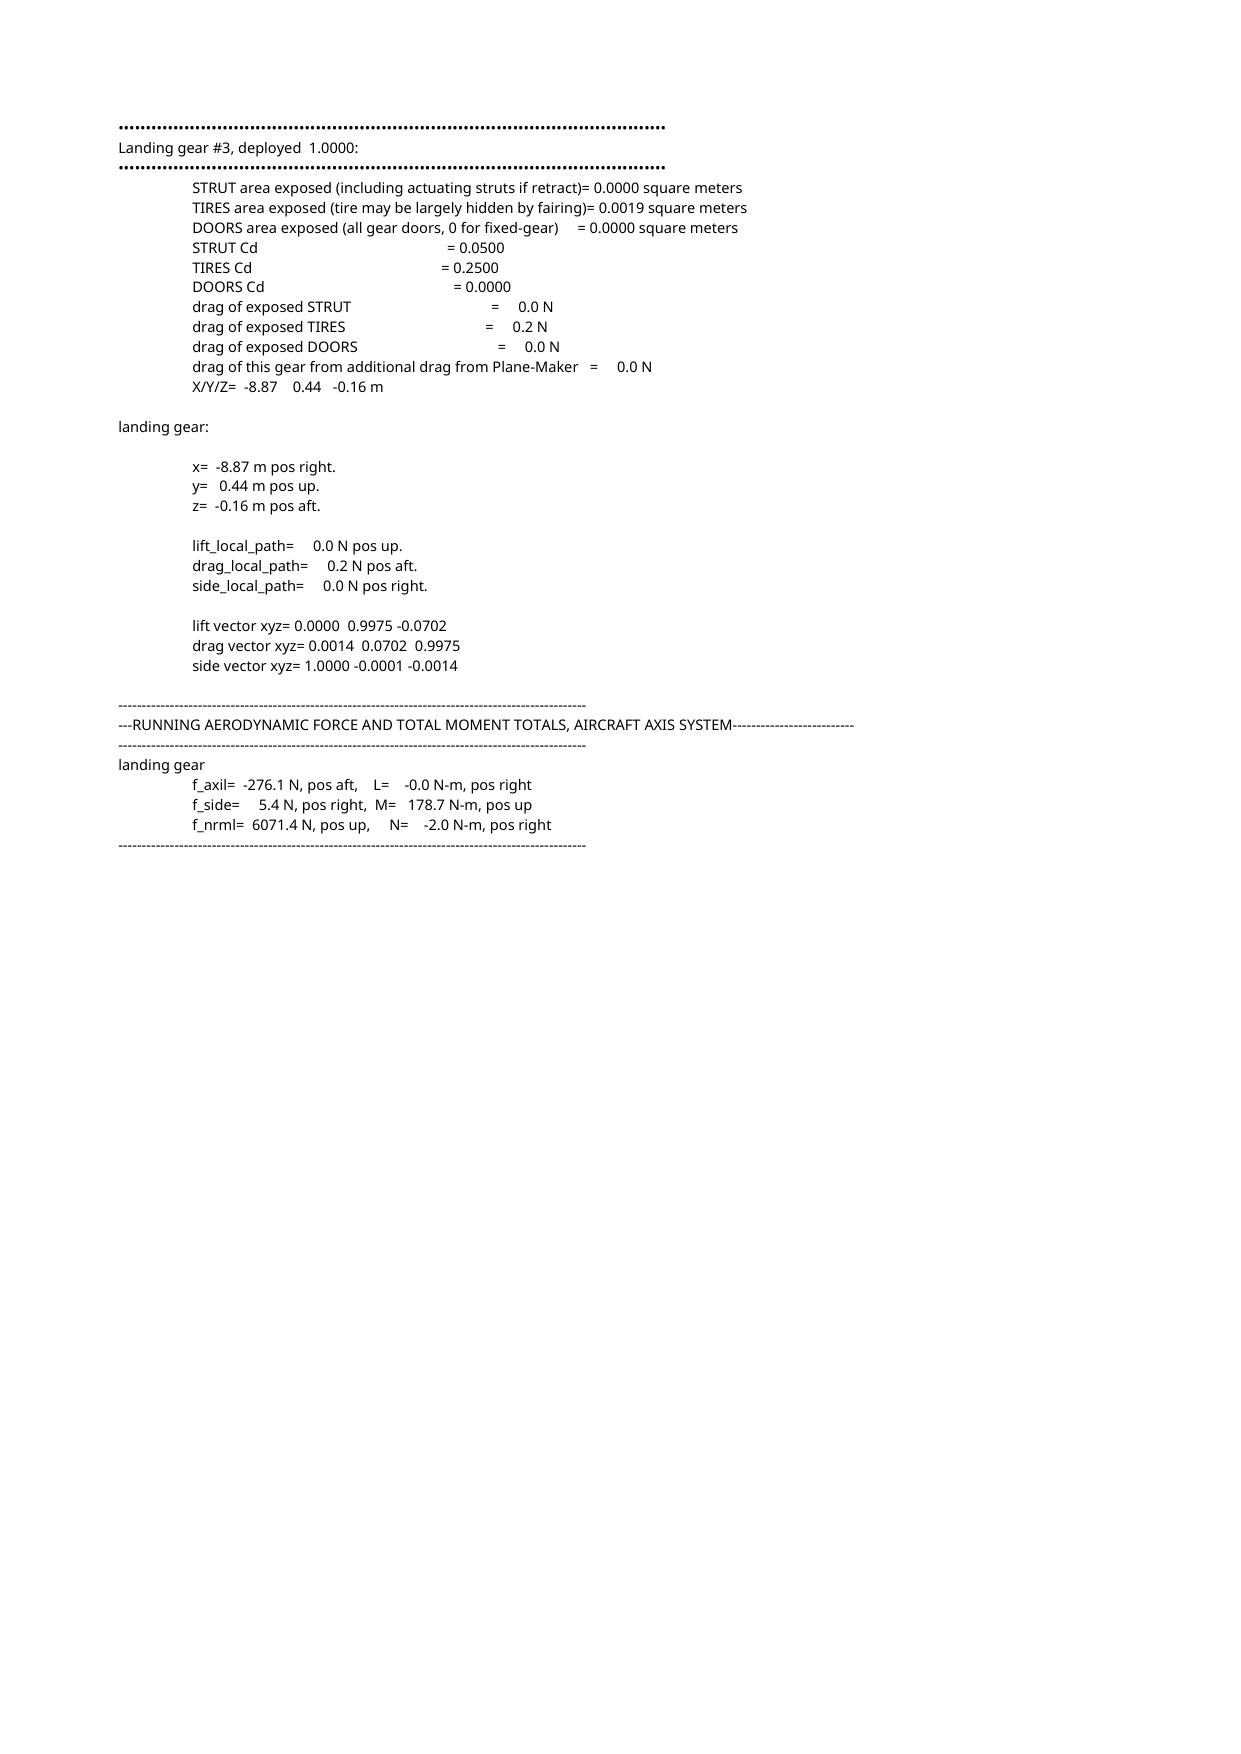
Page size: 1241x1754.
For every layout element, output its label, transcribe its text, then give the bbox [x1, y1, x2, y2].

text ---------------------------------------------------------------------------------------------------- [118, 695, 1122, 715]
text Landing gear #3, deployed 1.0000: [118, 138, 1122, 158]
text STRUT Cd = 0.0500 [118, 237, 1122, 257]
text lift vector xyz= 0.0000 0.9975 -0.0702 [118, 616, 1122, 635]
text ---RUNNING AERODYNAMIC FORCE AND TOTAL MOMENT TOTALS, AIRCRAFT AXIS SYSTEM-------------------------- [118, 715, 1122, 735]
text •••••••••••••••••••••••••••••••••••••••••••••••••••••••••••••••••••••••••••••••••••••••••••••••••••• [118, 158, 1122, 178]
text DOORS Cd = 0.0000 [118, 277, 1122, 297]
text z= -0.16 m pos aft. [118, 496, 1122, 516]
text y= 0.44 m pos up. [118, 476, 1122, 496]
text landing gear [118, 755, 1122, 775]
text side_local_path= 0.0 N pos right. [118, 576, 1122, 596]
text DOORS area exposed (all gear doors, 0 for fixed-gear) = 0.0000 square meters [118, 218, 1122, 237]
text ---------------------------------------------------------------------------------------------------- [118, 735, 1122, 755]
text drag of exposed DOORS = 0.0 N [118, 337, 1122, 357]
text f_nrml= 6071.4 N, pos up, N= -2.0 N-m, pos right [118, 814, 1122, 834]
text •••••••••••••••••••••••••••••••••••••••••••••••••••••••••••••••••••••••••••••••••••••••••••••••••••• [118, 118, 1122, 138]
text X/Y/Z= -8.87 0.44 -0.16 m [118, 377, 1122, 397]
text f_axil= -276.1 N, pos aft, L= -0.0 N-m, pos right [118, 775, 1122, 794]
text drag of this gear from additional drag from Plane-Maker = 0.0 N [118, 357, 1122, 377]
text x= -8.87 m pos right. [118, 456, 1122, 476]
text TIRES area exposed (tire may be largely hidden by fairing)= 0.0019 square meters [118, 198, 1122, 218]
text side vector xyz= 1.0000 -0.0001 -0.0014 [118, 655, 1122, 675]
text drag of exposed TIRES = 0.2 N [118, 317, 1122, 337]
text TIRES Cd = 0.2500 [118, 257, 1122, 277]
text landing gear: [118, 417, 1122, 436]
text f_side= 5.4 N, pos right, M= 178.7 N-m, pos up [118, 794, 1122, 814]
text STRUT area exposed (including actuating struts if retract)= 0.0000 square meters [118, 178, 1122, 198]
text drag of exposed STRUT = 0.0 N [118, 297, 1122, 317]
text drag vector xyz= 0.0014 0.0702 0.9975 [118, 635, 1122, 655]
text lift_local_path= 0.0 N pos up. [118, 536, 1122, 556]
text drag_local_path= 0.2 N pos aft. [118, 556, 1122, 576]
text ---------------------------------------------------------------------------------------------------- [118, 834, 1122, 854]
